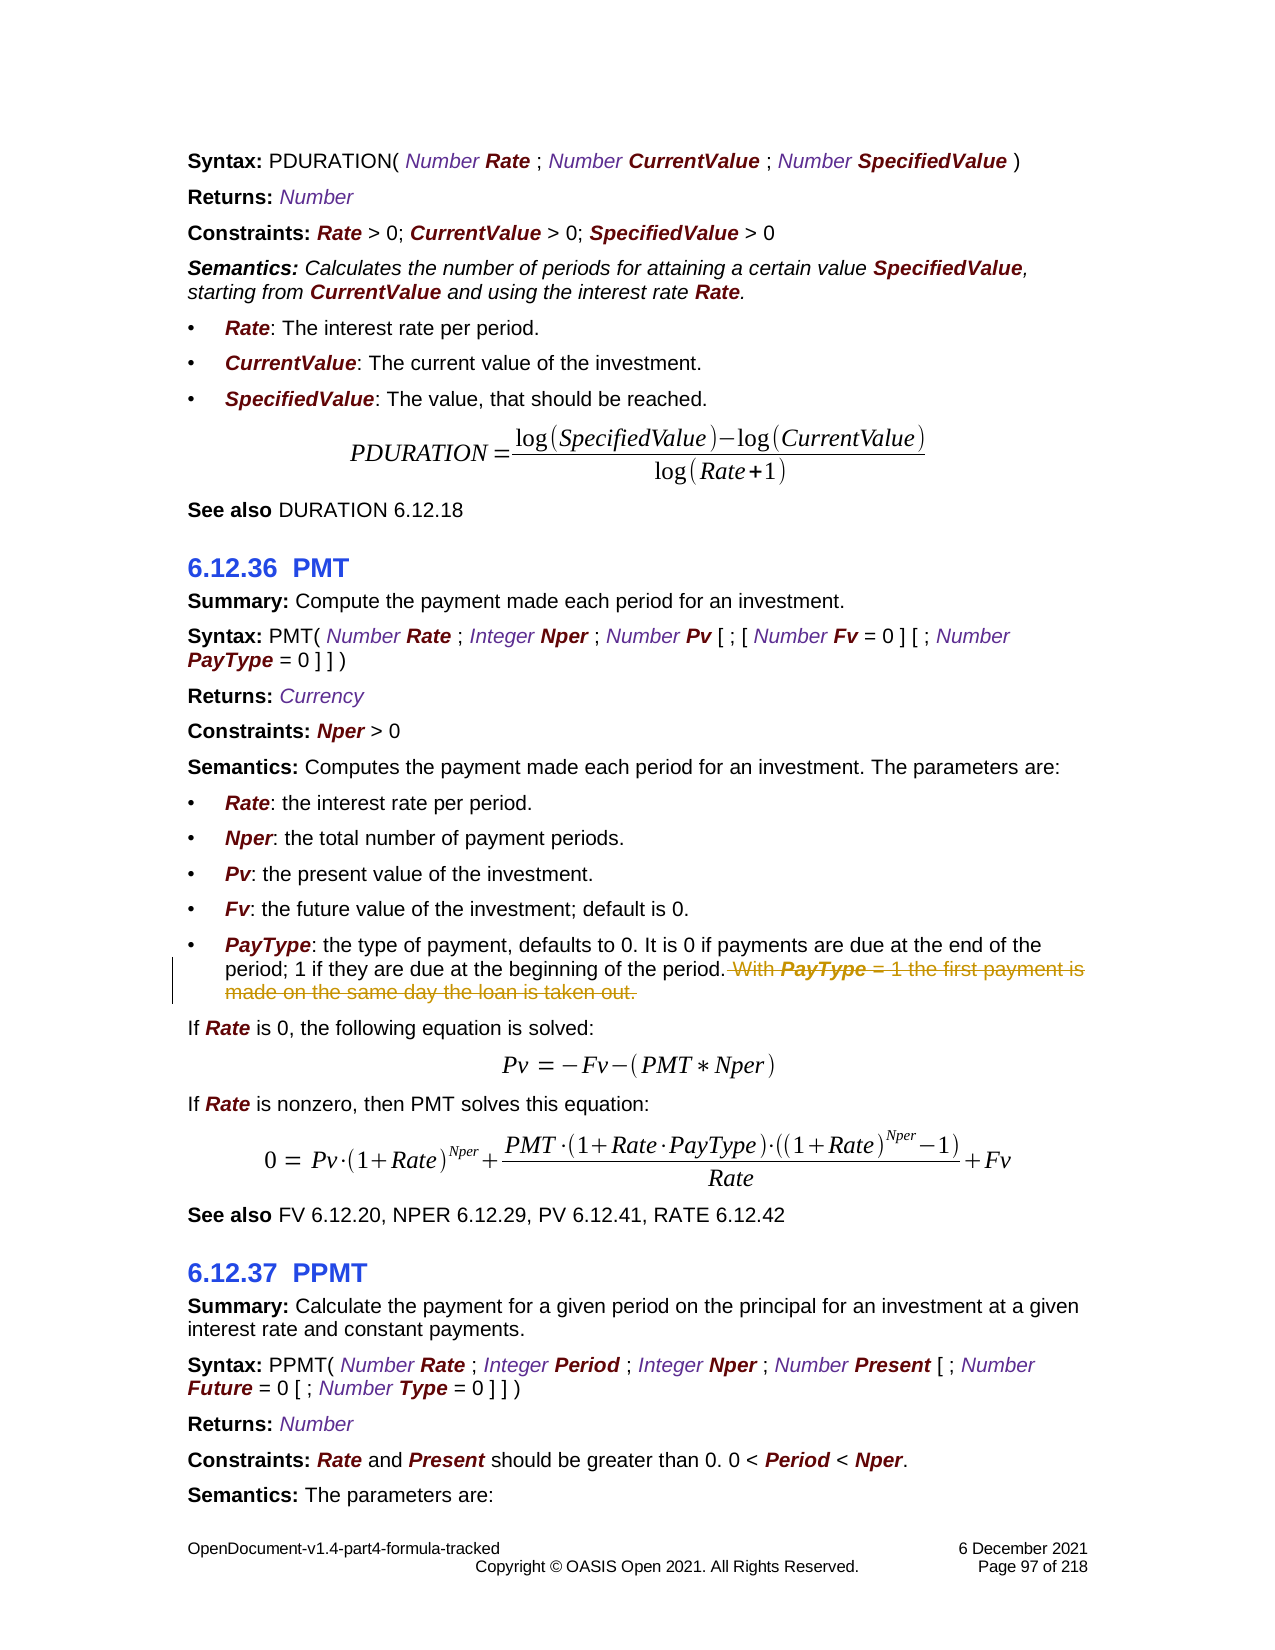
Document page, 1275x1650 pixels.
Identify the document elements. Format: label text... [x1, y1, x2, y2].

text See also FV 6.12.20, NPER 6.12.29, PV 6.12.41, RATE 6.12.42 [187, 1203, 1088, 1227]
text Semantics: Computes the payment made each period for an investment. The parameters are: [187, 755, 1088, 779]
text See also DURATION 6.12.18 [187, 499, 1088, 522]
list Nper: the total number of payment periods. [187, 827, 1088, 850]
list Rate: the interest rate per period. [187, 791, 1088, 814]
list Pv: the present value of the investment. [187, 862, 1088, 886]
text Returns: Number [187, 1412, 1088, 1436]
list SpecifiedValue: The value, that should be reached. [187, 387, 1088, 411]
list Rate: The interest rate per period. [187, 316, 1088, 339]
list CurrentValue: The current value of the investment. [187, 352, 1088, 375]
text Constraints: Rate > 0; CurrentValue > 0; SpecifiedValue > 0 [187, 221, 1088, 245]
text Returns: Currency [187, 684, 1088, 708]
text Summary: Compute the payment made each period for an investment. [187, 589, 1088, 613]
text Constraints: Nper > 0 [187, 720, 1088, 743]
text If Rate is 0, the following equation is solved: [187, 1016, 1088, 1040]
list PayType: the type of payment, defaults to 0. It is 0 if payments are due at the end of the period; 1 if they are due at the beginning of the period. [187, 933, 1088, 1004]
text Returns: Number [187, 186, 1088, 209]
text Summary: Calculate the payment for a given period on the principal for an investment at a given interest rate and constant payments. [187, 1294, 1088, 1341]
text If Rate is nonzero, then PMT solves this equation: [187, 1092, 1088, 1116]
text Constraints: Rate and Present should be greater than 0. 0 < Period < Nper. [187, 1448, 1088, 1472]
text Syntax: PMT( Number Rate ; Integer Nper ; Number Pv [ ; [ Number Fv = 0 ] [ ; Number PayType = 0 ] ] ) [187, 625, 1088, 672]
text Semantics: The parameters are: [187, 1484, 1088, 1507]
text Syntax: PDURATION( Number Rate ; Number CurrentValue ; Number SpecifiedValue ) [187, 150, 1088, 173]
subtitle PMT [187, 553, 1088, 583]
list Fv: the future value of the investment; default is 0. [187, 898, 1088, 921]
text Semantics: Calculates the number of periods for attaining a certain value SpecifiedValue, starting from CurrentValue and using the interest rate Rate. [187, 257, 1088, 304]
text Syntax: PPMT( Number Rate ; Integer Period ; Integer Nper ; Number Present [ ; Number Future = 0 [ ; Number Type = 0 ] ] ) [187, 1353, 1088, 1400]
subtitle PPMT [187, 1258, 1088, 1288]
